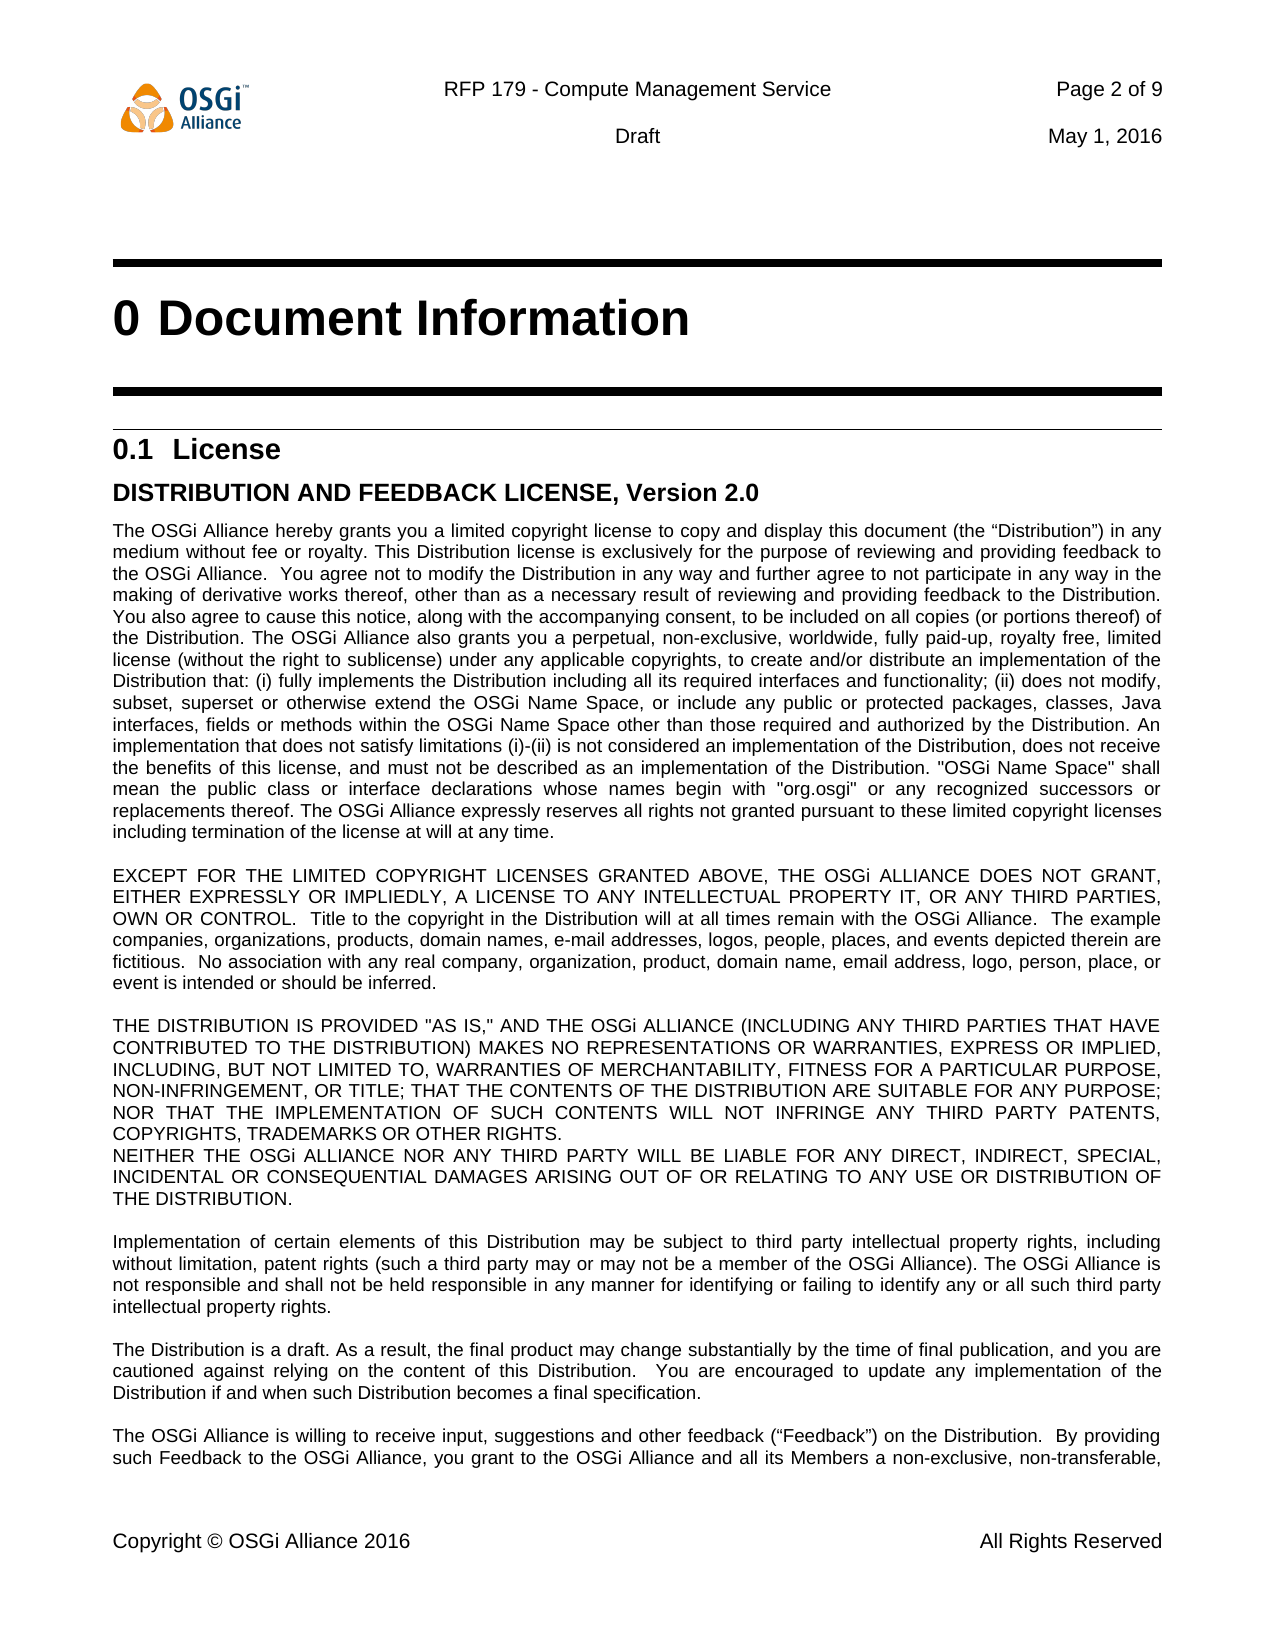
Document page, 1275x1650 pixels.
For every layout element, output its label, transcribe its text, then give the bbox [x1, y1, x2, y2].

text THE DISTRIBUTION IS PROVIDED "AS IS," AND THE OSGi ALLIANCE (INCLUDING ANY THIRD PARTIES THAT HAVE CONTRIBUTED TO THE DISTRIBUTION) MAKES NO REPRESENTATIONS OR WARRANTIES, EXPRESS OR IMPLIED, INCLUDING, BUT NOT LIMITED TO, WARRANTIES OF MERCHANTABILITY, FITNESS FOR A PARTICULAR PURPOSE, NON-INFRINGEMENT, OR TITLE; THAT THE CONTENTS OF THE DISTRIBUTION ARE SUITABLE FOR ANY PURPOSE; NOR THAT THE IMPLEMENTATION OF SUCH CONTENTS WILL NOT INFRINGE ANY THIRD PARTY PATENTS, COPYRIGHTS, TRADEMARKS OR OTHER RIGHTS. [112, 1015, 1162, 1145]
text DISTRIBUTION AND FEEDBACK LICENSE, Version 2.0 [112, 478, 1162, 507]
text NEITHER THE OSGi ALLIANCE NOR ANY THIRD PARTY WILL BE LIABLE FOR ANY DIRECT, INDIRECT, SPECIAL, INCIDENTAL OR CONSEQUENTIAL DAMAGES ARISING OUT OF OR RELATING TO ANY USE OR DISTRIBUTION OF THE DISTRIBUTION. [112, 1145, 1162, 1209]
picture [113, 76, 257, 140]
text The OSGi Alliance hereby grants you a limited copyright license to copy and display this document (the “Distribution”) in any medium without fee or royalty. This Distribution license is exclusively for the purpose of reviewing and providing feedback to the OSGi Alliance. You agree not to modify the Distribution in any way and further agree to not participate in any way in the making of derivative works thereof, other than as a necessary result of reviewing and providing feedback to the Distribution. You also agree to cause this notice, along with the accompanying consent, to be included on all copies (or portions thereof) of the Distribution. The OSGi Alliance also grants you a perpetual, non-exclusive, worldwide, fully paid-up, royalty free, limited license (without the right to sublicense) under any applicable copyrights, to create and/or distribute an implementation of the Distribution that: (i) fully implements the Distribution including all its required interfaces and functionality; (ii) does not modify, subset, superset or otherwise extend the OSGi Name Space, or include any public or protected packages, classes, Java interfaces, fields or methods within the OSGi Name Space other than those required and authorized by the Distribution. An implementation that does not satisfy limitations (i)-(ii) is not considered an implementation of the Distribution, does not receive the benefits of this license, and must not be described as an implementation of the Distribution. "OSGi Name Space" shall mean the public class or interface declarations whose names begin with "org.osgi" or any recognized successors or replacements thereof. The OSGi Alliance expressly reserves all rights not granted pursuant to these limited copyright licenses including termination of the license at will at any time. [112, 519, 1162, 843]
text The OSGi Alliance is willing to receive input, suggestions and other feedback (“Feedback”) on the Distribution. By providing such Feedback to the OSGi Alliance, you grant to the OSGi Alliance and all its Members a non-exclusive, non-transferable, [112, 1425, 1162, 1468]
text Implementation of certain elements of this Distribution may be subject to third party intellectual property rights, including without limitation, patent rights (such a third party may or may not be a member of the OSGi Alliance). The OSGi Alliance is not responsible and shall not be held responsible in any manner for identifying or failing to identify any or all such third party intellectual property rights. [112, 1231, 1162, 1317]
subtitle Document Information [112, 260, 1162, 396]
text The Distribution is a draft. As a result, the final product may change substantially by the time of final publication, and you are cautioned against relying on the content of this Distribution. You are encouraged to update any implementation of the Distribution if and when such Distribution becomes a final specification. [112, 1339, 1162, 1403]
subtitle License [112, 430, 1162, 466]
text EXCEPT FOR THE LIMITED COPYRIGHT LICENSES GRANTED ABOVE, THE OSGi ALLIANCE DOES NOT GRANT, EITHER EXPRESSLY OR IMPLIEDLY, A LICENSE TO ANY INTELLECTUAL PROPERTY IT, OR ANY THIRD PARTIES, OWN OR CONTROL. Title to the copyright in the Distribution will at all times remain with the OSGi Alliance. The example companies, organizations, products, domain names, e-mail addresses, logos, people, places, and events depicted therein are fictitious. No association with any real company, organization, product, domain name, email address, logo, person, place, or event is intended or should be inferred. [112, 864, 1162, 994]
